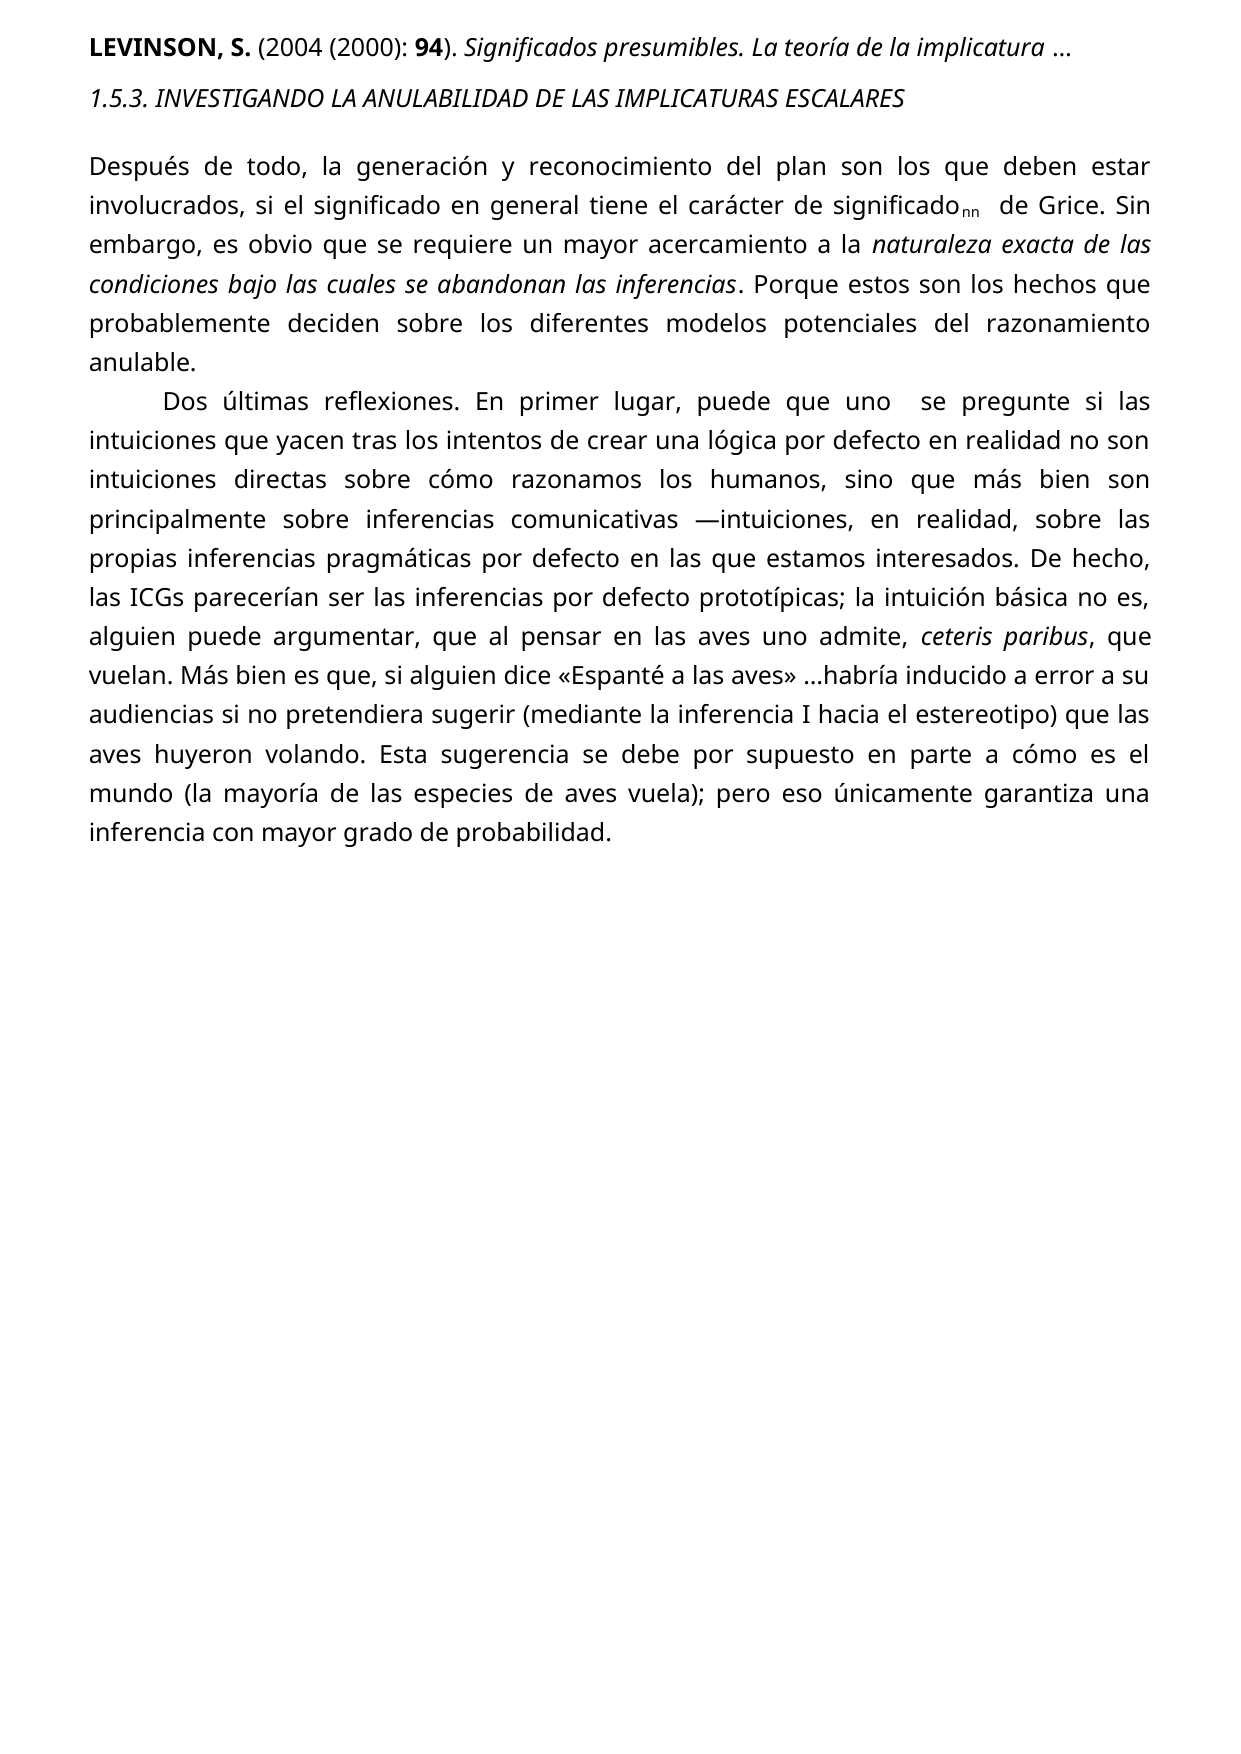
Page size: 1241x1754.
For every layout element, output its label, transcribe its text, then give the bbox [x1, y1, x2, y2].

text Dos últimas reflexiones. En primer lugar, puede que uno se pregunte si las intuiciones que yacen tras los intentos de crear una lógica por defecto en realidad no son intuiciones directas sobre cómo razonamos los humanos, sino que más bien son principalmente sobre inferencias comunicativas —intuiciones, en realidad, sobre las propias inferencias pragmáticas por defecto en las que estamos interesados. De hecho, las ICGs parecerían ser las inferencias por defecto prototípicas; la intuición básica no es, alguien puede argumentar, que al pensar en las aves uno admite, ceteris paribus, que vuelan. Más bien es que, si alguien dice «Espanté a las aves» …habría inducido a error a su audiencias si no pretendiera sugerir (mediante la inferencia I hacia el estereotipo) que las aves huyeron volando. Esta sugerencia se debe por supuesto en parte a cómo es el mundo (la mayoría de las especies de aves vuela); pero eso únicamente garantiza una inferencia con mayor grado de probabilidad. [88, 384, 1152, 849]
text LEVINSON, S. (2004 (2000): 94). Significados presumibles. La teoría de la implicatura … [88, 29, 1152, 64]
text Después de todo, la generación y reconocimiento del plan son los que deben estar involucrados, si el significado en general tiene el carácter de significadonn de Grice. Sin embargo, es obvio que se requiere un mayor acercamiento a la naturaleza exacta de las condiciones bajo las cuales se abandonan las inferencias. Porque estos son los hechos que probablemente deciden sobre los diferentes modelos potenciales del razonamiento anulable. [88, 149, 1152, 379]
text 1.5.3. INVESTIGANDO LA ANULABILIDAD DE LAS IMPLICATURAS ESCALARES [88, 81, 1152, 115]
